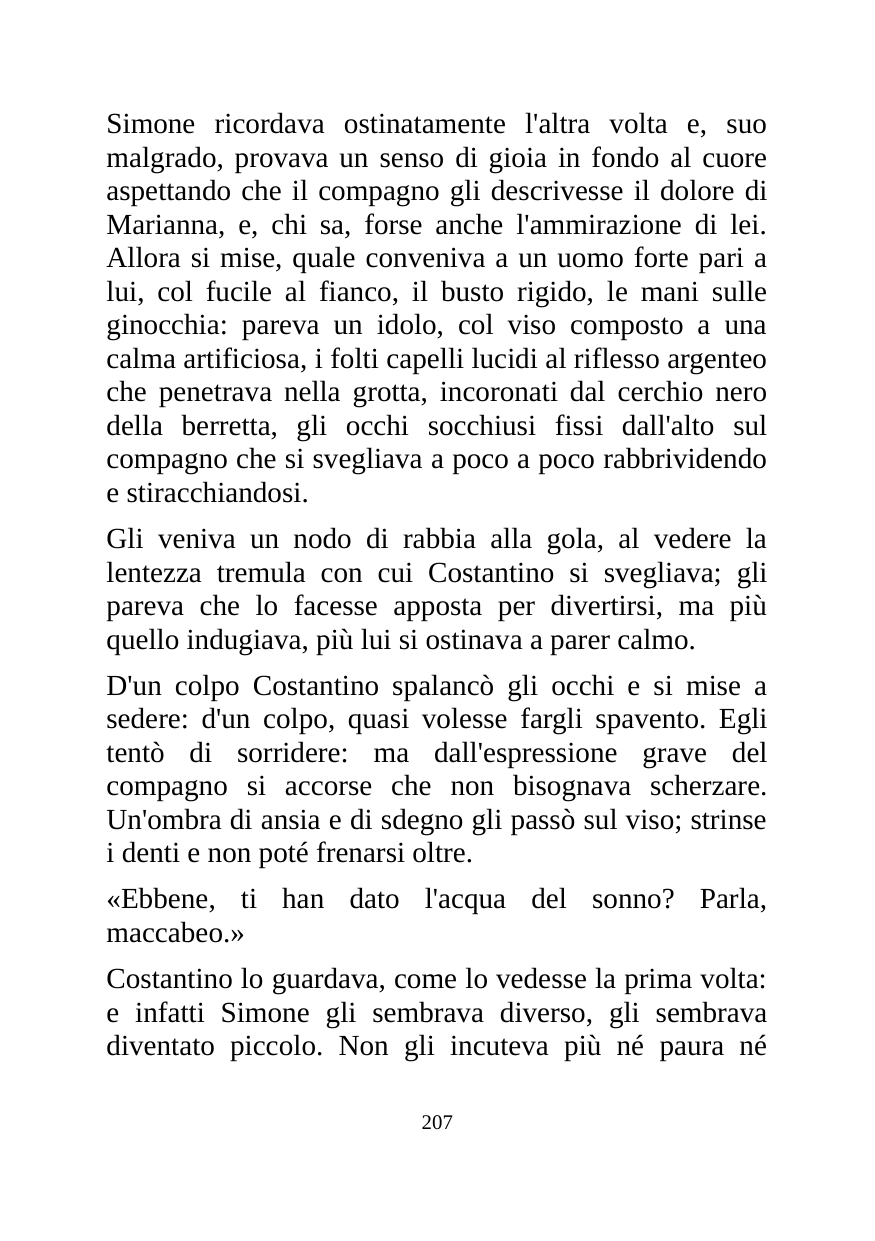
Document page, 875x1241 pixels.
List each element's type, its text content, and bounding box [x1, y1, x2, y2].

text Gli veniva un nodo di rabbia alla gola, al vedere la lentezza tremula con cui Costantino si svegliava; gli pareva che lo facesse apposta per divertirsi, ma più quello indugiava, più lui si ostinava a parer calmo. [106, 521, 768, 655]
text «Ebbene, ti han dato l'acqua del sonno? Parla, maccabeo.» [106, 882, 768, 949]
text Simone ricordava ostinatamente l'altra volta e, suo malgrado, provava un senso di gioia in fondo al cuore aspettando che il compagno gli descrivesse il dolore di Marianna, e, chi sa, forse anche l'ammirazione di lei. Allora si mise, quale conveniva a un uomo forte pari a lui, col fucile al fianco, il busto rigido, le mani sulle ginocchia: pareva un idolo, col viso composto a una calma artificiosa, i folti capelli lucidi al riflesso argenteo che penetrava nella grotta, incoronati dal cerchio nero della berretta, gli occhi socchiusi fissi dall'alto sul compagno che si svegliava a poco a poco rabbrividendo e stiracchiandosi. [106, 106, 768, 509]
text Costantino lo guardava, come lo vedesse la prima volta: e infatti Simone gli sembrava diverso, gli sembrava diventato piccolo. Non gli incuteva più né paura né [106, 961, 768, 1062]
text D'un colpo Costantino spalancò gli occhi e si mise a sedere: d'un colpo, quasi volesse fargli spavento. Egli tentò di sorridere: ma dall'espressione grave del compagno si accorse che non bisognava scherzare. Un'ombra di ansia e di sdegno gli passò sul viso; strinse i denti e non poté frenarsi oltre. [106, 668, 768, 869]
